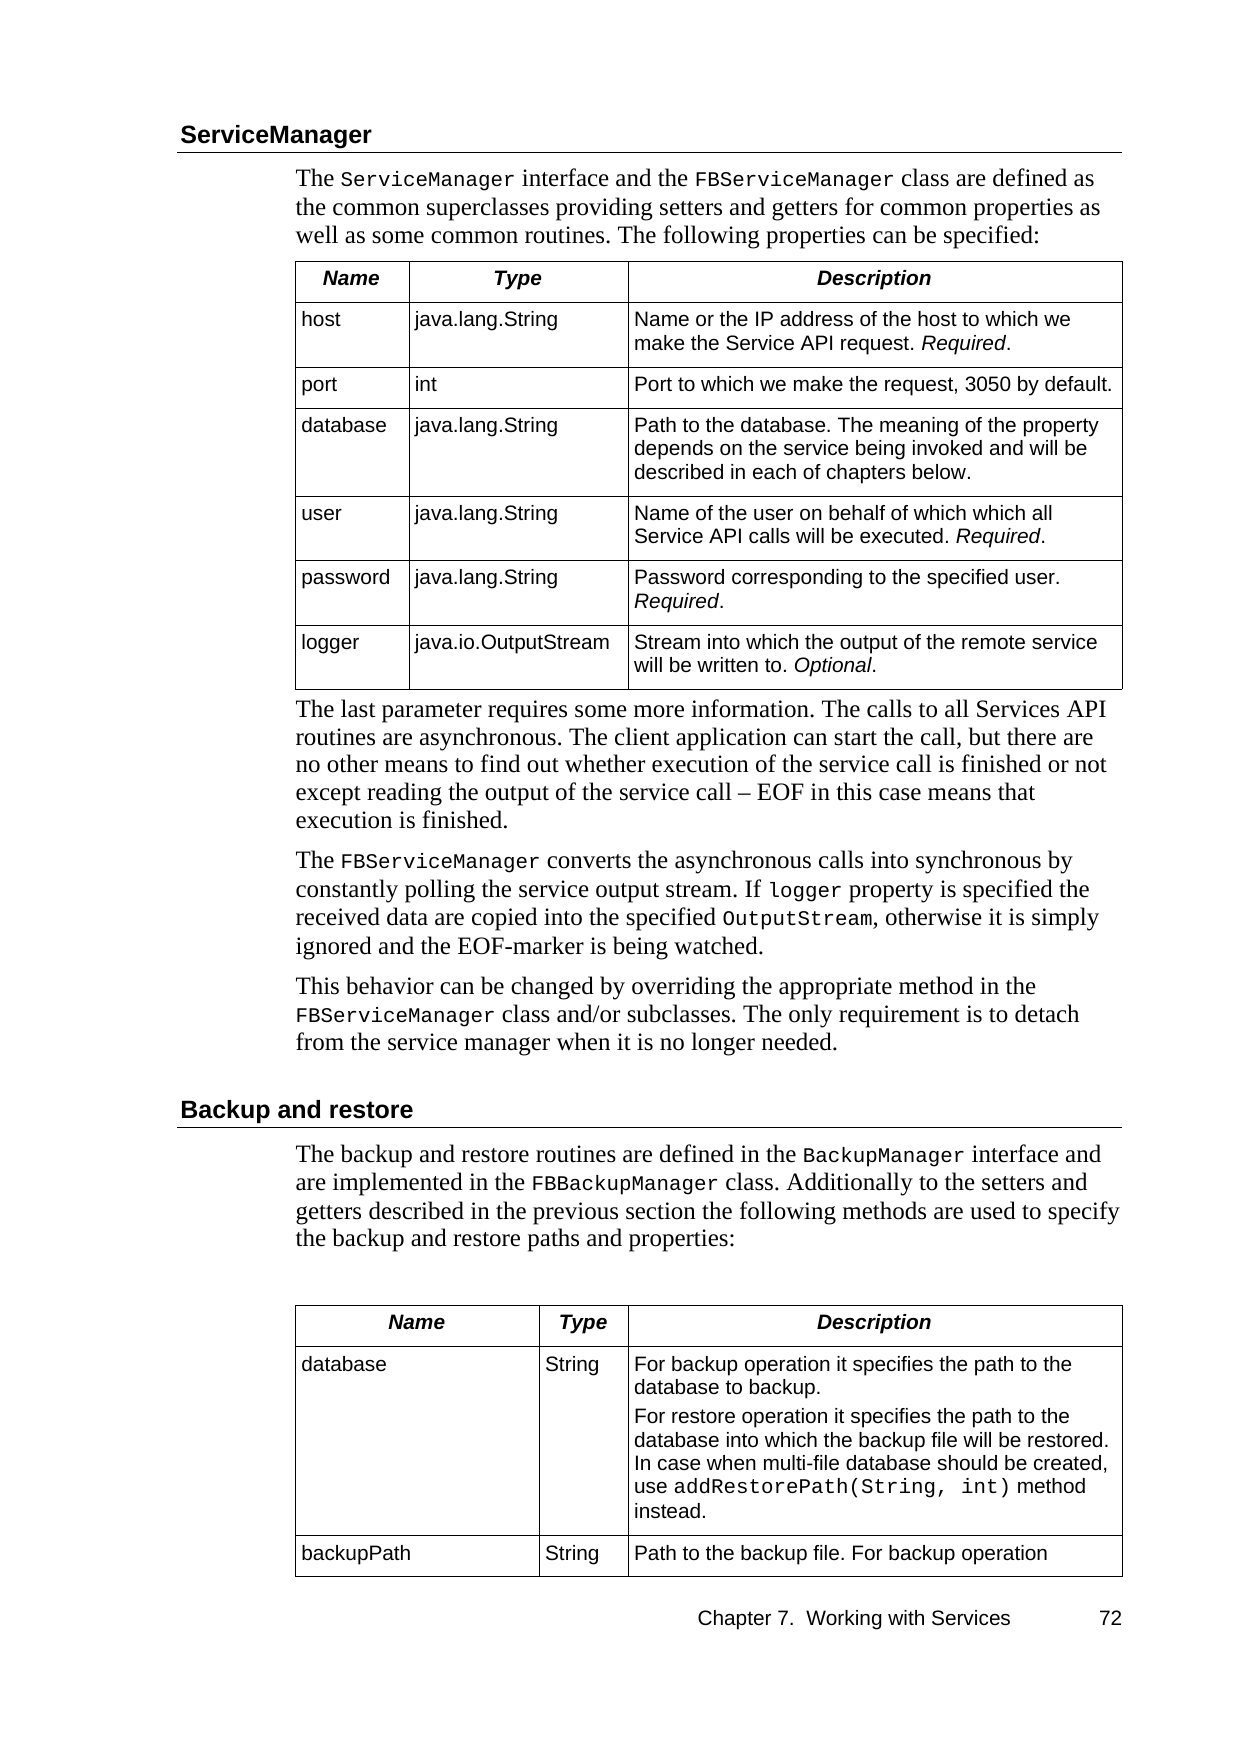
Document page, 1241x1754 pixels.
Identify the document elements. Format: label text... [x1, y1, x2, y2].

text This behavior can be changed by overriding the appropriate method in the FBServiceManager class and/or subclasses. The only requirement is to detach from the service manager when it is no longer needed. [295, 972, 1122, 1056]
table_cell logger [296, 626, 409, 689]
table_header Type [410, 262, 628, 302]
text The last parameter requires some more information. The calls to all Services API routines are asynchronous. The client application can start the call, but there are no other means to find out whether execution of the service call is finished or not except reading the output of the service call – EOF in this case means that execution is finished. [295, 695, 1122, 834]
table_cell Stream into which the output of the remote service will be written to. Optional. [629, 626, 1122, 689]
table_cell database [296, 1347, 539, 1535]
text The backup and restore routines are defined in the BackupManager interface and are implemented in the FBBackupManager class. Additionally to the setters and getters described in the previous section the following methods are used to specify the backup and restore paths and properties: [295, 1140, 1122, 1252]
table_cell int [410, 368, 628, 408]
table_header Description [629, 1306, 1122, 1346]
table_cell database [296, 409, 409, 496]
table_cell For backup operation it specifies the path to the database to backup. For restore operation it specifies the path to the database into which the backup file will be restored. In case when multi-file database should be created, use addRestorePath(String, int) method instead. [629, 1347, 1122, 1535]
table_cell String [540, 1536, 628, 1576]
table_header Name [296, 262, 409, 302]
table_cell java.lang.String [410, 303, 628, 367]
table_cell user [296, 497, 409, 560]
subtitle Backup and restore [177, 1093, 1122, 1127]
table_cell port [296, 368, 409, 408]
table_header Name [296, 1306, 539, 1346]
table_header Description [629, 262, 1122, 302]
table_cell Path to the database. The meaning of the property depends on the service being invoked and will be described in each of chapters below. [629, 409, 1122, 496]
table_cell password [296, 561, 409, 625]
table_cell Name or the IP address of the host to which we make the Service API request. Required. [629, 303, 1122, 367]
table_cell java.io.OutputStream [410, 626, 628, 689]
table_cell java.lang.String [410, 561, 628, 625]
text The FBServiceManager converts the asynchronous calls into synchronous by constantly polling the service output stream. If logger property is specified the received data are copied into the specified OutputStream, otherwise it is simply ignored and the EOF-marker is being watched. [295, 846, 1122, 959]
subtitle ServiceManager [177, 118, 1122, 152]
table_cell String [540, 1347, 628, 1535]
table_cell Path to the backup file. For backup operation [629, 1536, 1122, 1576]
table_cell Password corresponding to the specified user. Required. [629, 561, 1122, 625]
table_cell backupPath [296, 1536, 539, 1576]
table_header Type [540, 1306, 628, 1346]
table_cell host [296, 303, 409, 367]
table_cell Port to which we make the request, 3050 by default. [629, 368, 1122, 408]
table_cell java.lang.String [410, 497, 628, 560]
text The ServiceManager interface and the FBServiceManager class are defined as the common superclasses providing setters and getters for common properties as well as some common routines. The following properties can be specified: [295, 164, 1122, 248]
table_cell Name of the user on behalf of which which all Service API calls will be executed. Required. [629, 497, 1122, 560]
table_cell java.lang.String [410, 409, 628, 496]
